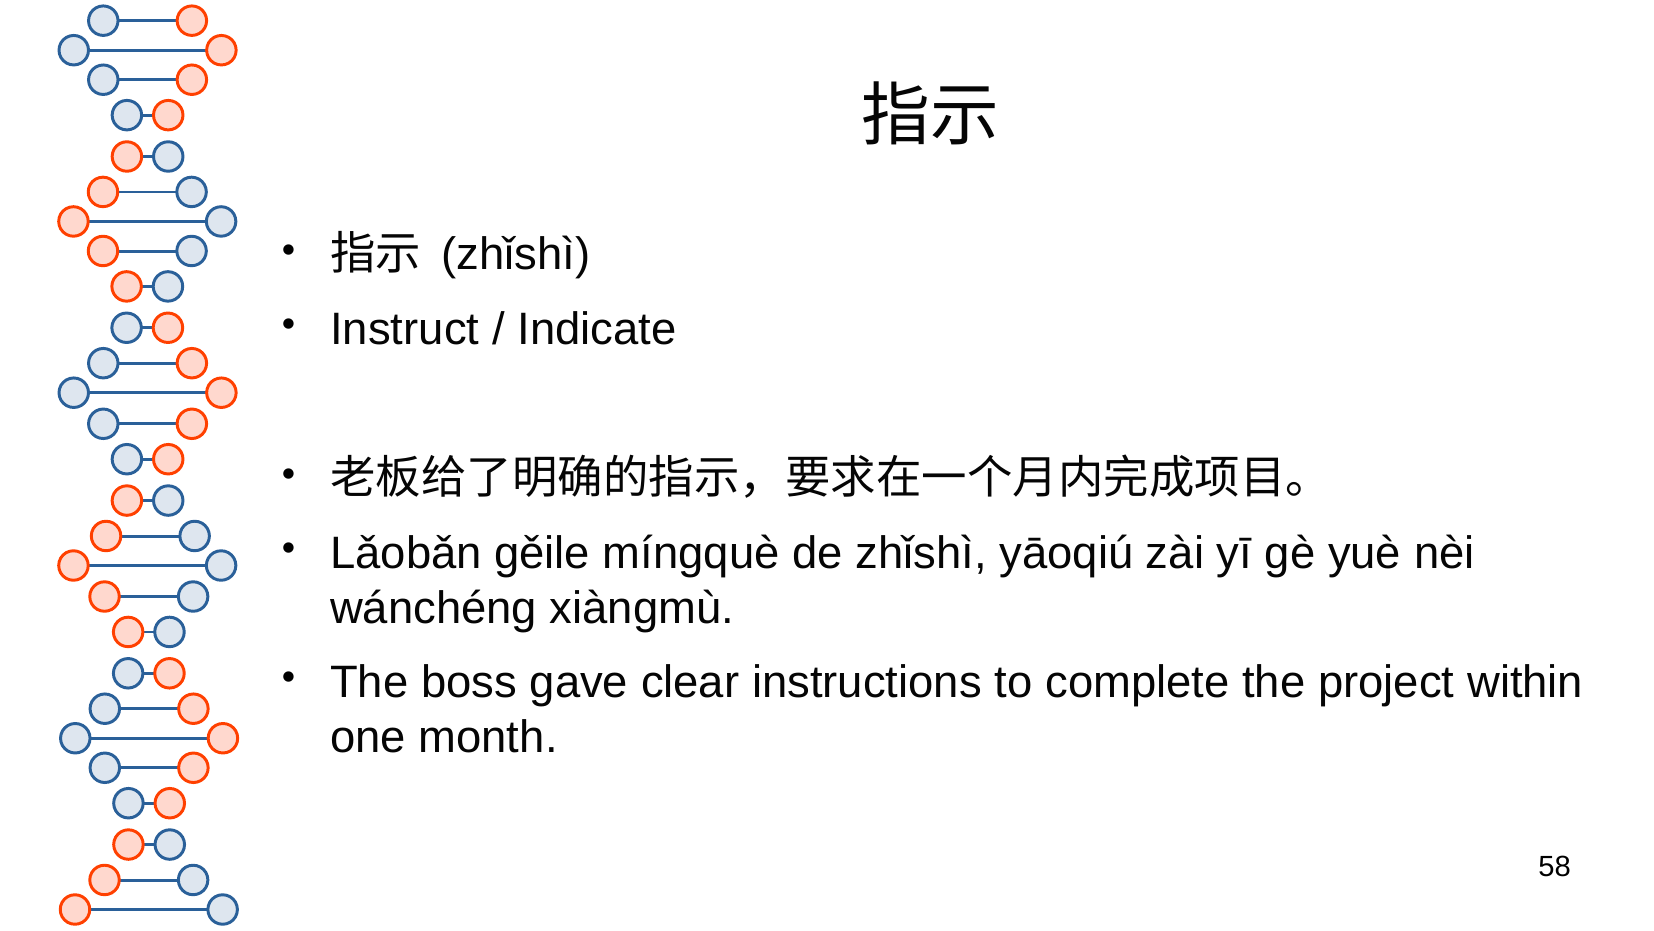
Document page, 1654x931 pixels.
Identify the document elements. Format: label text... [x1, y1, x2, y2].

title 指示 [265, 35, 1595, 189]
list 指示 (zhǐshì) Instruct / Indicate 老板给了明确的指示，要求在一个月内完成项目。 Lǎobǎn gěile míngquè de zhǐshì, yāoqiú zài yī gè yuè nèi wánchéng xiàngmù. The boss gave clear instructions to complete the project within one month. [265, 224, 1595, 764]
